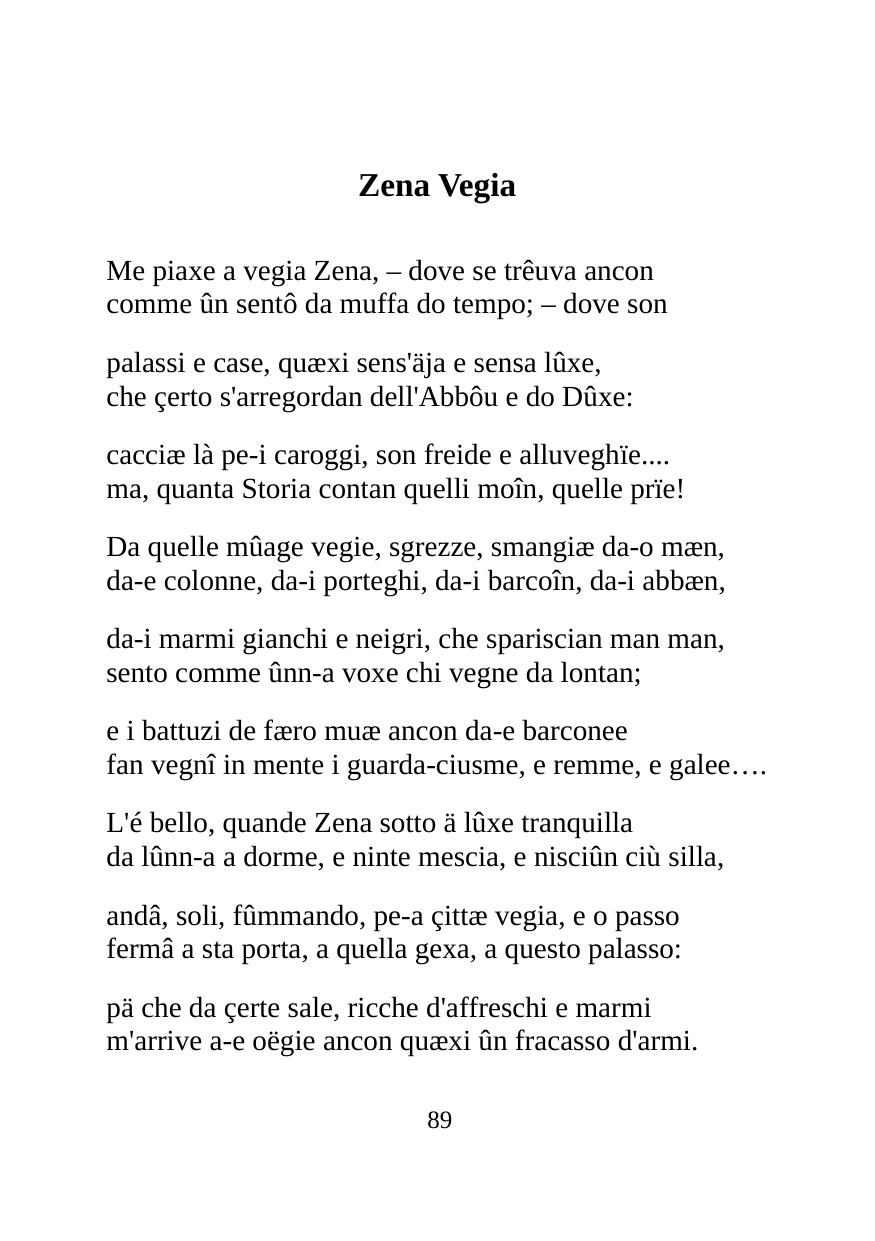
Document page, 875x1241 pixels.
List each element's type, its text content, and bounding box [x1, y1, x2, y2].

text Da quelle mûage vegie, sgrezze, smangiæ da-o mæn, da-e colonne, da-i porteghi, da-i barcoîn, da-i abbæn, [106, 529, 768, 596]
text Me piaxe a vegia Zena, – dove se trêuva ancon comme ûn sentô da muffa do tempo; – dove son [106, 253, 768, 320]
text palassi e case, quæxi sens'äja e sensa lûxe, che çerto s'arregordan dell'Abbôu e do Dûxe: [106, 345, 768, 412]
text andâ, soli, fûmmando, pe-a çittæ vegia, e o passo fermâ a sta porta, a quella gexa, a questo palasso: [106, 898, 768, 965]
text da-i marmi gianchi e neigri, che spariscian man man, sento comme ûnn-a voxe chi vegne da lontan; [106, 621, 768, 688]
subtitle Zena Vegia [106, 165, 768, 203]
text pä che da çerte sale, ricche d'affreschi e marmi m'arrive a-e oëgie ancon quæxi ûn fracasso d'armi. [106, 990, 768, 1057]
text e i battuzi de færo muæ ancon da-e barconee fan vegnî in mente i guarda-ciusme, e remme, e galee…. [106, 713, 768, 781]
text cacciæ là pe-i caroggi, son freide e alluveghïe.... ma, quanta Storia contan quelli moîn, quelle prïe! [106, 437, 768, 504]
text L'é bello, quande Zena sotto ä lûxe tranquilla da lûnn-a a dorme, e ninte mescia, e nisciûn ciù silla, [106, 806, 768, 873]
